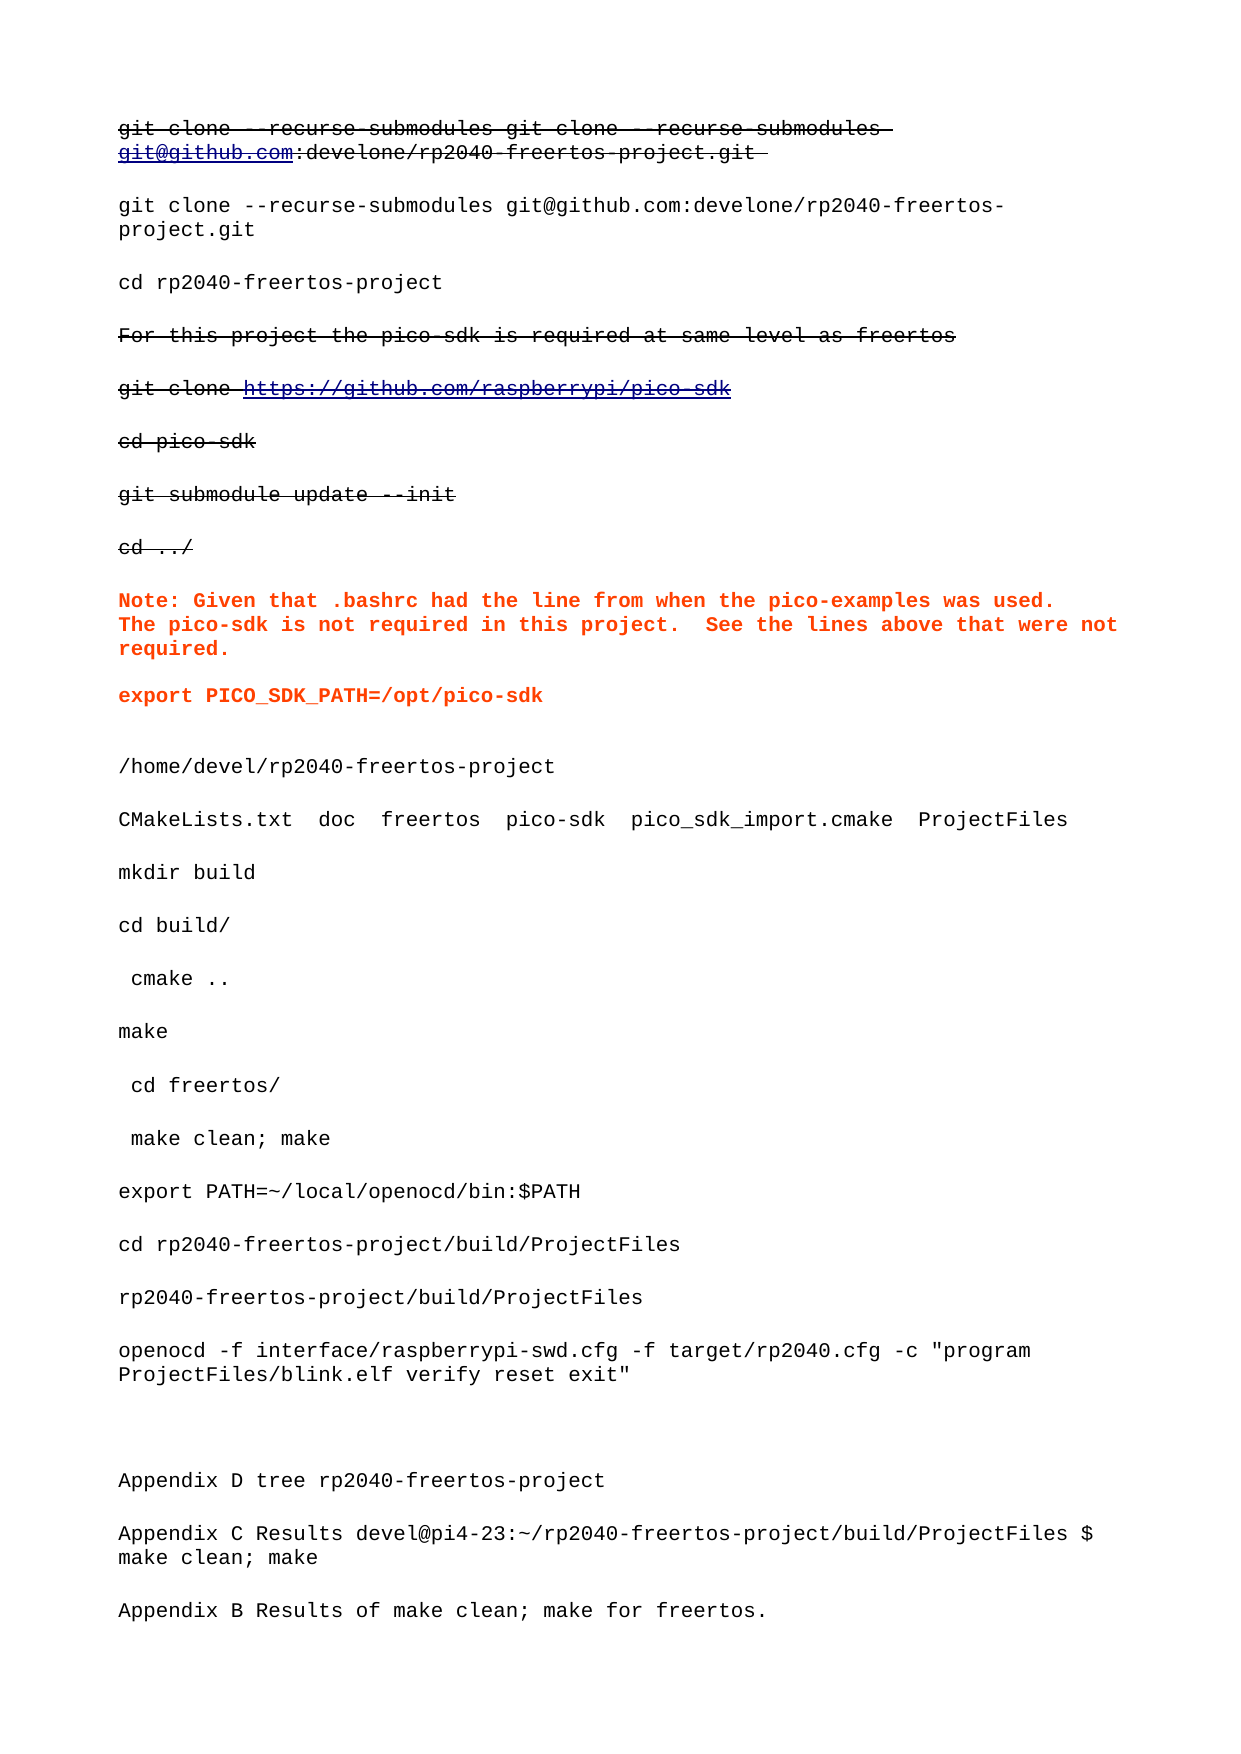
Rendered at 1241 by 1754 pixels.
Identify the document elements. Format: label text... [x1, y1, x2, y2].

text mkdir build [118, 862, 1122, 886]
text Note: Given that .bashrc had the line from when the pico-examples was used. [118, 590, 1122, 614]
text openocd -f interface/raspberrypi-swd.cfg -f target/rp2040.cfg -c "program ProjectFiles/blink.elf verify reset exit" [118, 1340, 1122, 1388]
text cd rp2040-freertos-project [118, 272, 1122, 295]
text cd ../ [118, 537, 1122, 561]
text git clone --recurse-submodules git@github.com:develone/rp2040-freertos-project.git [118, 195, 1122, 242]
text cd rp2040-freertos-project/build/ProjectFiles [118, 1234, 1122, 1258]
text /home/devel/rp2040-freertos-project [118, 756, 1122, 779]
text The pico-sdk is not required in this project. See the lines above that were not required. [118, 614, 1122, 661]
text cd build/ [118, 915, 1122, 939]
text git submodule update --init [118, 484, 1122, 508]
text export PATH=~/local/openocd/bin:$PATH [118, 1181, 1122, 1204]
text git clone https://github.com/raspberrypi/pico-sdk [118, 378, 1122, 402]
text CMakeLists.txt doc freertos pico-sdk pico_sdk_import.cmake ProjectFiles [118, 809, 1122, 833]
text For this project the pico-sdk is required at same level as freertos [118, 325, 1122, 348]
text git clone --recurse-submodules git clone --recurse-submodules git@github.com:develone/rp2040-freertos-project.git [118, 118, 1122, 165]
text make clean; make [118, 1128, 1122, 1151]
text cmake .. [118, 968, 1122, 992]
text Appendix C Results devel@pi4-23:~/rp2040-freertos-project/build/ProjectFiles $ make clean; make [118, 1523, 1122, 1571]
text Appendix B Results of make clean; make for freertos. [118, 1600, 1122, 1624]
text rp2040-freertos-project/build/ProjectFiles [118, 1287, 1122, 1311]
text cd pico-sdk [118, 431, 1122, 455]
text export PICO_SDK_PATH=/opt/pico-sdk [118, 685, 1122, 709]
text cd freertos/ [118, 1075, 1122, 1098]
text make [118, 1022, 1122, 1045]
text Appendix D tree rp2040-freertos-project [118, 1470, 1122, 1494]
